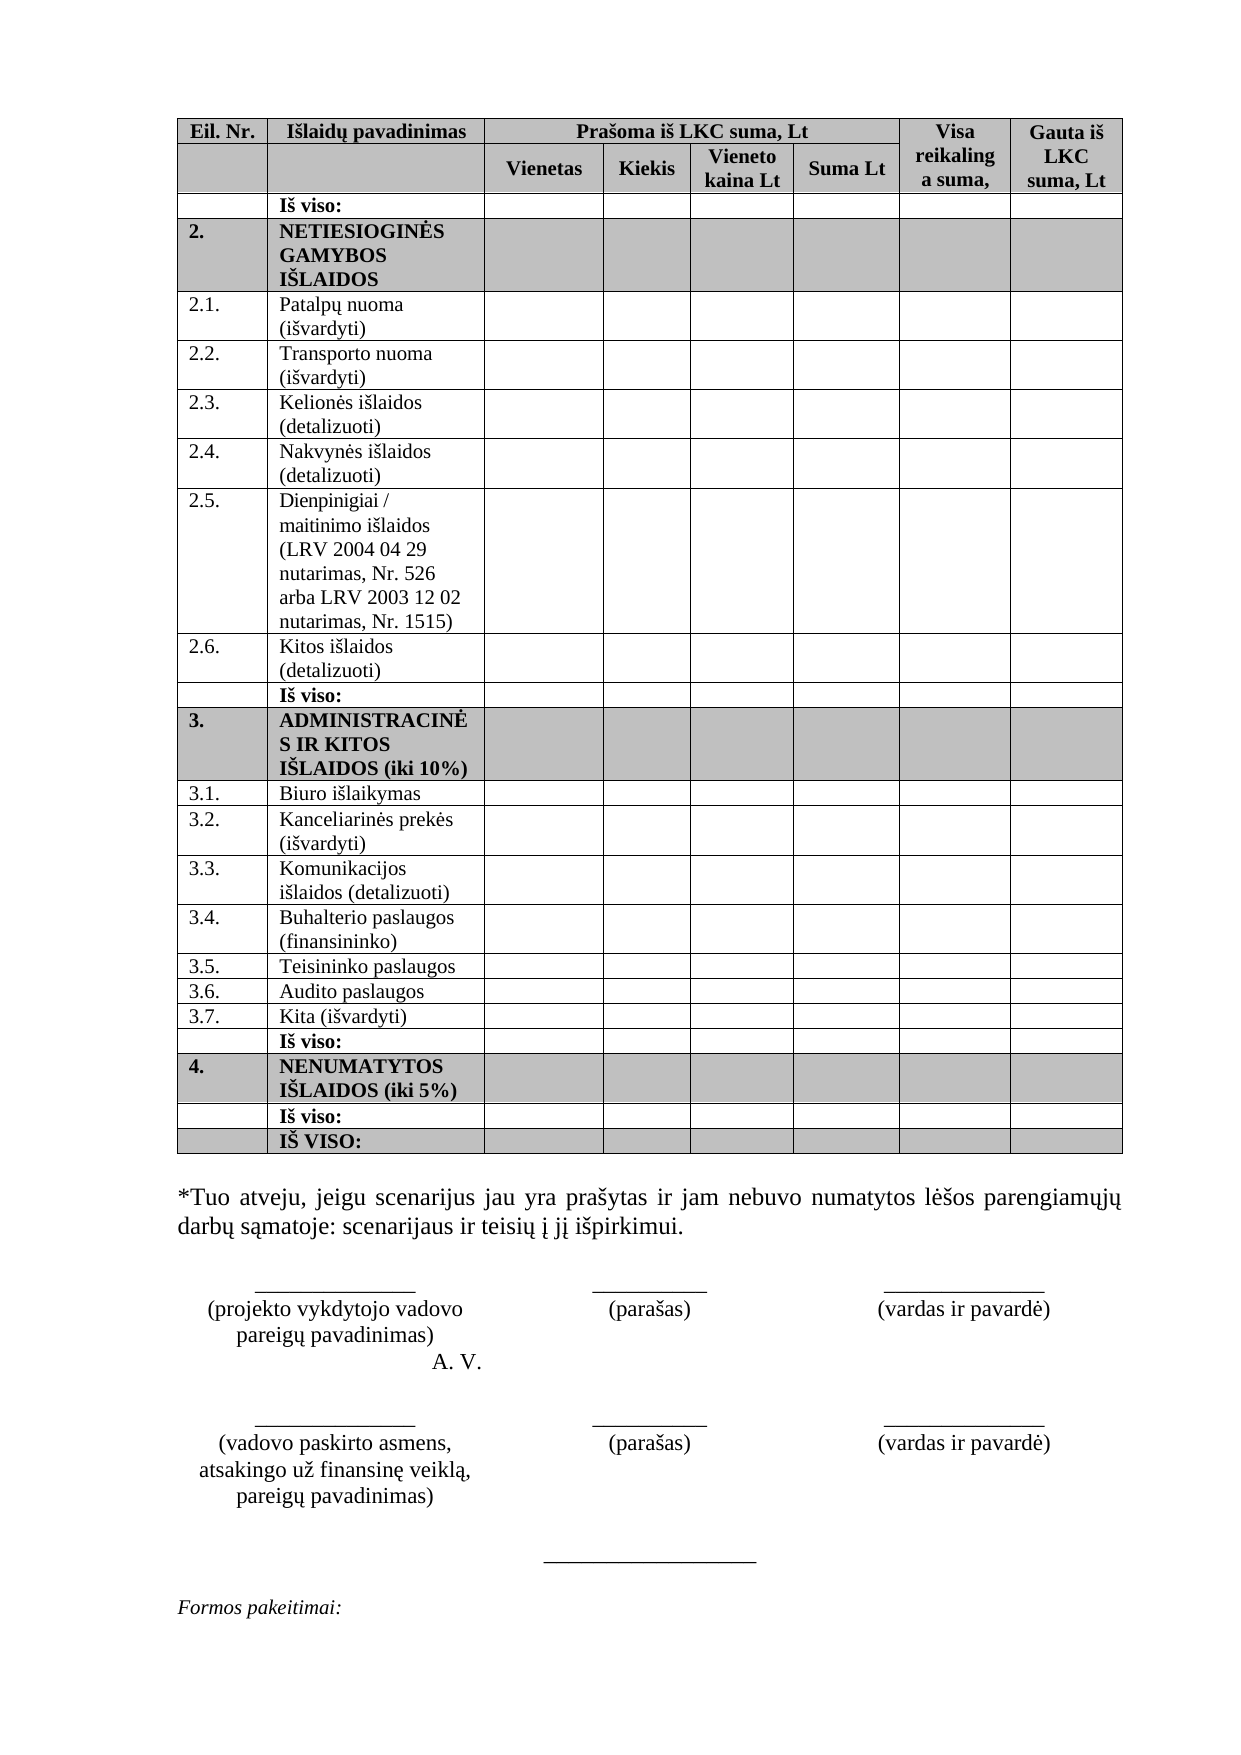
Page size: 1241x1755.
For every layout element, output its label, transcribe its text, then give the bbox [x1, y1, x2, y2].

table_cell [900, 341, 1010, 389]
table_cell [691, 856, 793, 904]
table_cell [691, 1004, 793, 1028]
table_cell [900, 1004, 1010, 1028]
table_cell [1011, 1004, 1122, 1028]
table_header __________ (parašas) [493, 1269, 806, 1374]
table_header ______________ (projekto vykdytojo vadovo pareigų pavadinimas) A. V. [177, 1269, 493, 1374]
table_cell [691, 954, 793, 978]
table_cell [1011, 708, 1122, 780]
table_cell [604, 1129, 690, 1153]
table_cell [900, 1054, 1010, 1102]
table_cell [485, 856, 603, 904]
table_cell IŠ VISO: [268, 1129, 484, 1153]
table_cell [1011, 292, 1122, 340]
table_cell [604, 781, 690, 805]
table_cell 4. [178, 1054, 267, 1102]
table_cell Dienpinigiai / maitinimo išlaidos (LRV 2004 04 29 nutarimas, Nr. 526 arba LRV 2003 12 02 nutarimas, Nr. 1515) [268, 489, 484, 633]
table_cell [1011, 634, 1122, 682]
table_cell Iš viso: [268, 683, 484, 707]
table_cell [794, 1054, 899, 1102]
table_cell [794, 439, 899, 487]
table_cell Transporto nuoma (išvardyti) [268, 341, 484, 389]
table_cell NETIESIOGINĖS GAMYBOS IŠLAIDOS [268, 219, 484, 291]
table_cell [1011, 1129, 1122, 1153]
table_header ______________ (vardas ir pavardė) [806, 1269, 1122, 1374]
table_cell [1011, 1104, 1122, 1128]
table_cell Buhalterio paslaugos (finansininko) [268, 905, 484, 953]
table_cell [900, 905, 1010, 953]
table_cell [900, 489, 1010, 633]
table_cell 2.3. [178, 390, 267, 438]
table_cell [178, 144, 267, 192]
table_cell [794, 1104, 899, 1128]
table_cell [900, 856, 1010, 904]
table_cell 2.4. [178, 439, 267, 487]
table_cell Teisininko paslaugos [268, 954, 484, 978]
table_cell [178, 1104, 267, 1128]
table_cell [485, 905, 603, 953]
table_cell [900, 219, 1010, 291]
table_cell [900, 1029, 1010, 1053]
table_cell [178, 194, 267, 217]
table_cell [604, 194, 690, 217]
table_cell [485, 708, 603, 780]
table_cell Iš viso: [268, 194, 484, 217]
table_cell [604, 1029, 690, 1053]
table_cell [485, 634, 603, 682]
table_cell [691, 708, 793, 780]
table_cell [485, 341, 603, 389]
table_cell ADMINISTRACINĖS IR KITOS IŠLAIDOS (iki 10%) [268, 708, 484, 780]
table_cell Nakvynės išlaidos (detalizuoti) [268, 439, 484, 487]
table_header Gauta iš LKC suma, Lt [1011, 119, 1122, 192]
table_header Eil. Nr. [178, 119, 267, 143]
table_cell [900, 439, 1010, 487]
table_cell [900, 634, 1010, 682]
table_cell [900, 1129, 1010, 1153]
table_cell 3.4. [178, 905, 267, 953]
table_cell [1011, 806, 1122, 854]
table_cell 3.3. [178, 856, 267, 904]
table_cell 2.1. [178, 292, 267, 340]
table_cell Kitos išlaidos (detalizuoti) [268, 634, 484, 682]
table_cell [485, 489, 603, 633]
table_cell 3.7. [178, 1004, 267, 1028]
table_header Prašoma iš LKC suma, Lt [485, 119, 899, 143]
table_cell [604, 219, 690, 291]
table_cell [691, 781, 793, 805]
table_cell 2.5. [178, 489, 267, 633]
text *Tuo atveju, jeigu scenarijus jau yra prašytas ir jam nebuvo numatytos lėšos parengiamųjų darbų sąmatoje: scenarijaus ir teisių į jį išpirkimui. [177, 1182, 1122, 1240]
table_cell [900, 194, 1010, 217]
table_cell [794, 856, 899, 904]
table_cell [604, 806, 690, 854]
table_cell [485, 806, 603, 854]
table_cell 3.1. [178, 781, 267, 805]
table_cell [691, 489, 793, 633]
table_cell [1011, 390, 1122, 438]
table_cell Iš viso: [268, 1029, 484, 1053]
table_cell [485, 1129, 603, 1153]
table_cell [900, 292, 1010, 340]
table_cell [485, 292, 603, 340]
table_cell [604, 905, 690, 953]
table_cell [794, 781, 899, 805]
table_cell [691, 806, 793, 854]
table_cell Vieneto kaina Lt [691, 144, 793, 192]
table_cell [1011, 1054, 1122, 1102]
table_cell [794, 979, 899, 1003]
table_cell [604, 1004, 690, 1028]
table_cell [604, 1104, 690, 1128]
table_cell Audito paslaugos [268, 979, 484, 1003]
table_cell Patalpų nuoma (išvardyti) [268, 292, 484, 340]
table_cell [604, 954, 690, 978]
table_cell [604, 683, 690, 707]
table_cell [794, 954, 899, 978]
table_cell Kanceliarinės prekės (išvardyti) [268, 806, 484, 854]
table_cell [794, 390, 899, 438]
table_cell [794, 1029, 899, 1053]
table_cell [604, 856, 690, 904]
table_cell [794, 905, 899, 953]
text _________________ [177, 1537, 1122, 1566]
table_cell [900, 683, 1010, 707]
table_cell Biuro išlaikymas [268, 781, 484, 805]
table_cell [691, 1054, 793, 1102]
table_cell [485, 194, 603, 217]
table_cell [485, 781, 603, 805]
table_cell [178, 1029, 267, 1053]
table_cell [691, 634, 793, 682]
table_cell [485, 1104, 603, 1128]
table_cell [794, 292, 899, 340]
table_cell [268, 144, 484, 192]
table_header ______________ (vardas ir pavardė) [806, 1403, 1122, 1508]
table_cell Vienetas [485, 144, 603, 192]
table_cell [485, 390, 603, 438]
table_cell [604, 341, 690, 389]
table_cell [794, 1129, 899, 1153]
table_cell [485, 439, 603, 487]
table_cell [794, 683, 899, 707]
table_cell [1011, 781, 1122, 805]
table_cell [604, 489, 690, 633]
table_cell [1011, 489, 1122, 633]
table_cell [900, 806, 1010, 854]
table_cell [1011, 1029, 1122, 1053]
table_cell [900, 979, 1010, 1003]
table_cell [691, 194, 793, 217]
table_cell [691, 905, 793, 953]
table_cell [604, 439, 690, 487]
table_cell [691, 219, 793, 291]
table_header Visa reikalinga suma, Lt [900, 119, 1010, 192]
table_cell [485, 1054, 603, 1102]
table_cell [794, 1004, 899, 1028]
table_cell [485, 954, 603, 978]
table_header Išlaidų pavadinimas [268, 119, 484, 143]
table_cell Kelionės išlaidos (detalizuoti) [268, 390, 484, 438]
table_cell [794, 341, 899, 389]
table_cell [794, 634, 899, 682]
table_cell 3.5. [178, 954, 267, 978]
table_cell [604, 1054, 690, 1102]
table_cell 2. [178, 219, 267, 291]
table_cell [604, 979, 690, 1003]
table_cell [178, 683, 267, 707]
table_cell [691, 1104, 793, 1128]
table_cell [485, 1029, 603, 1053]
table_cell Iš viso: [268, 1104, 484, 1128]
table_cell [1011, 341, 1122, 389]
table_cell [691, 292, 793, 340]
table_cell [691, 979, 793, 1003]
table_cell [691, 439, 793, 487]
table_cell [1011, 194, 1122, 217]
table_cell 3. [178, 708, 267, 780]
table_cell [794, 806, 899, 854]
table_cell 3.6. [178, 979, 267, 1003]
table_cell [900, 954, 1010, 978]
text Formos pakeitimai: [177, 1594, 1122, 1619]
table_cell [691, 1029, 793, 1053]
table_cell [604, 292, 690, 340]
table_cell Kita (išvardyti) [268, 1004, 484, 1028]
table_header ______________ (vadovo paskirto asmens, atsakingo už finansinę veiklą, pareigų pavadinimas) [177, 1403, 493, 1508]
table_cell Kiekis [604, 144, 690, 192]
table_cell [604, 708, 690, 780]
table_cell [794, 219, 899, 291]
table_cell [691, 683, 793, 707]
table_cell [485, 1004, 603, 1028]
table_cell [1011, 439, 1122, 487]
table_cell [1011, 954, 1122, 978]
table_cell 3.2. [178, 806, 267, 854]
table_cell [178, 1129, 267, 1153]
table_cell [691, 390, 793, 438]
table_cell [900, 781, 1010, 805]
table_cell 2.6. [178, 634, 267, 682]
table_cell [1011, 905, 1122, 953]
table_cell [604, 634, 690, 682]
table_cell [900, 390, 1010, 438]
table_cell [691, 1129, 793, 1153]
table_cell [900, 708, 1010, 780]
table_cell [794, 194, 899, 217]
table_cell 2.2. [178, 341, 267, 389]
table_cell [1011, 683, 1122, 707]
table_cell [1011, 219, 1122, 291]
table_cell [485, 683, 603, 707]
table_cell [604, 390, 690, 438]
table_cell [794, 489, 899, 633]
table_cell Suma Lt [794, 144, 899, 192]
table_cell NENUMATYTOS IŠLAIDOS (iki 5%) [268, 1054, 484, 1102]
table_cell [1011, 856, 1122, 904]
table_cell [794, 708, 899, 780]
table_cell [1011, 979, 1122, 1003]
table_cell [485, 219, 603, 291]
table_cell [691, 341, 793, 389]
table_cell Komunikacijos išlaidos (detalizuoti) [268, 856, 484, 904]
table_cell [900, 1104, 1010, 1128]
table_header __________ (parašas) [493, 1403, 806, 1508]
table_cell [485, 979, 603, 1003]
